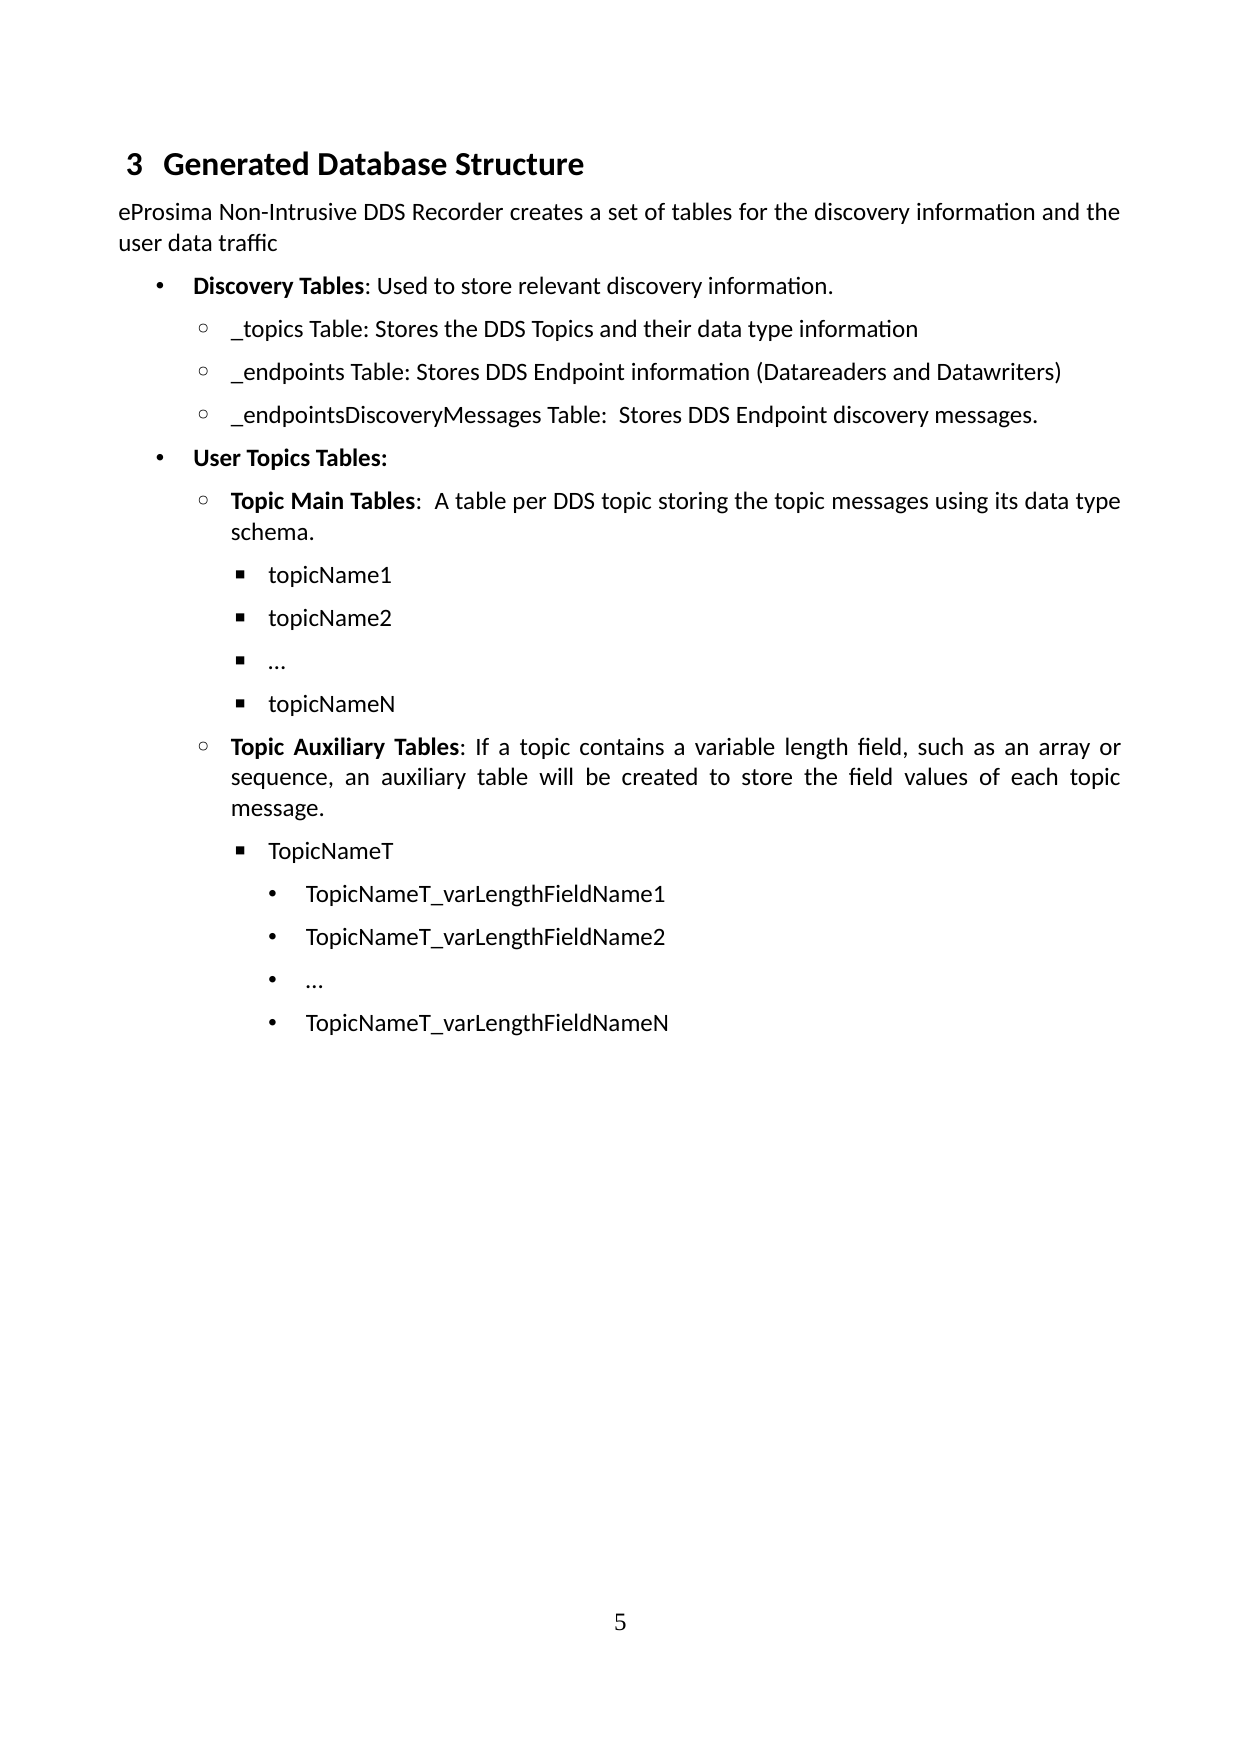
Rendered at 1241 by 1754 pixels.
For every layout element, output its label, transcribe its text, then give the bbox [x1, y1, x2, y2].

list User Topics Tables: [156, 442, 1122, 473]
list … [268, 964, 1122, 994]
list _endpoints Table: Stores DDS Endpoint information (Datareaders and Datawriters) [193, 356, 1122, 387]
list _endpointsDiscoveryMessages Table: Stores DDS Endpoint discovery messages. [193, 399, 1122, 430]
list Discovery Tables: Used to store relevant discovery information. [156, 270, 1122, 301]
list _topics Table: Stores the DDS Topics and their data type information [193, 313, 1122, 344]
list TopicNameT [231, 835, 1122, 865]
list topicName2 [231, 602, 1122, 632]
list TopicNameT_varLengthFieldName1 [268, 878, 1122, 908]
text eProsima Non-Intrusive DDS Recorder creates a set of tables for the discovery information and the user data traffic [118, 197, 1122, 258]
list Topic Auxiliary Tables: If a topic contains a variable length field, such as an array or sequence, an auxiliary table will be created to store the field values of each topic message. [193, 731, 1122, 822]
list … [231, 645, 1122, 675]
subtitle Generated Database Structure [118, 143, 1122, 184]
list Topic Main Tables: A table per DDS topic storing the topic messages using its data type schema. [193, 485, 1122, 546]
list TopicNameT_varLengthFieldName2 [268, 921, 1122, 951]
list TopicNameT_varLengthFieldNameN [268, 1007, 1122, 1037]
list topicNameN [231, 688, 1122, 718]
list topicName1 [231, 559, 1122, 589]
